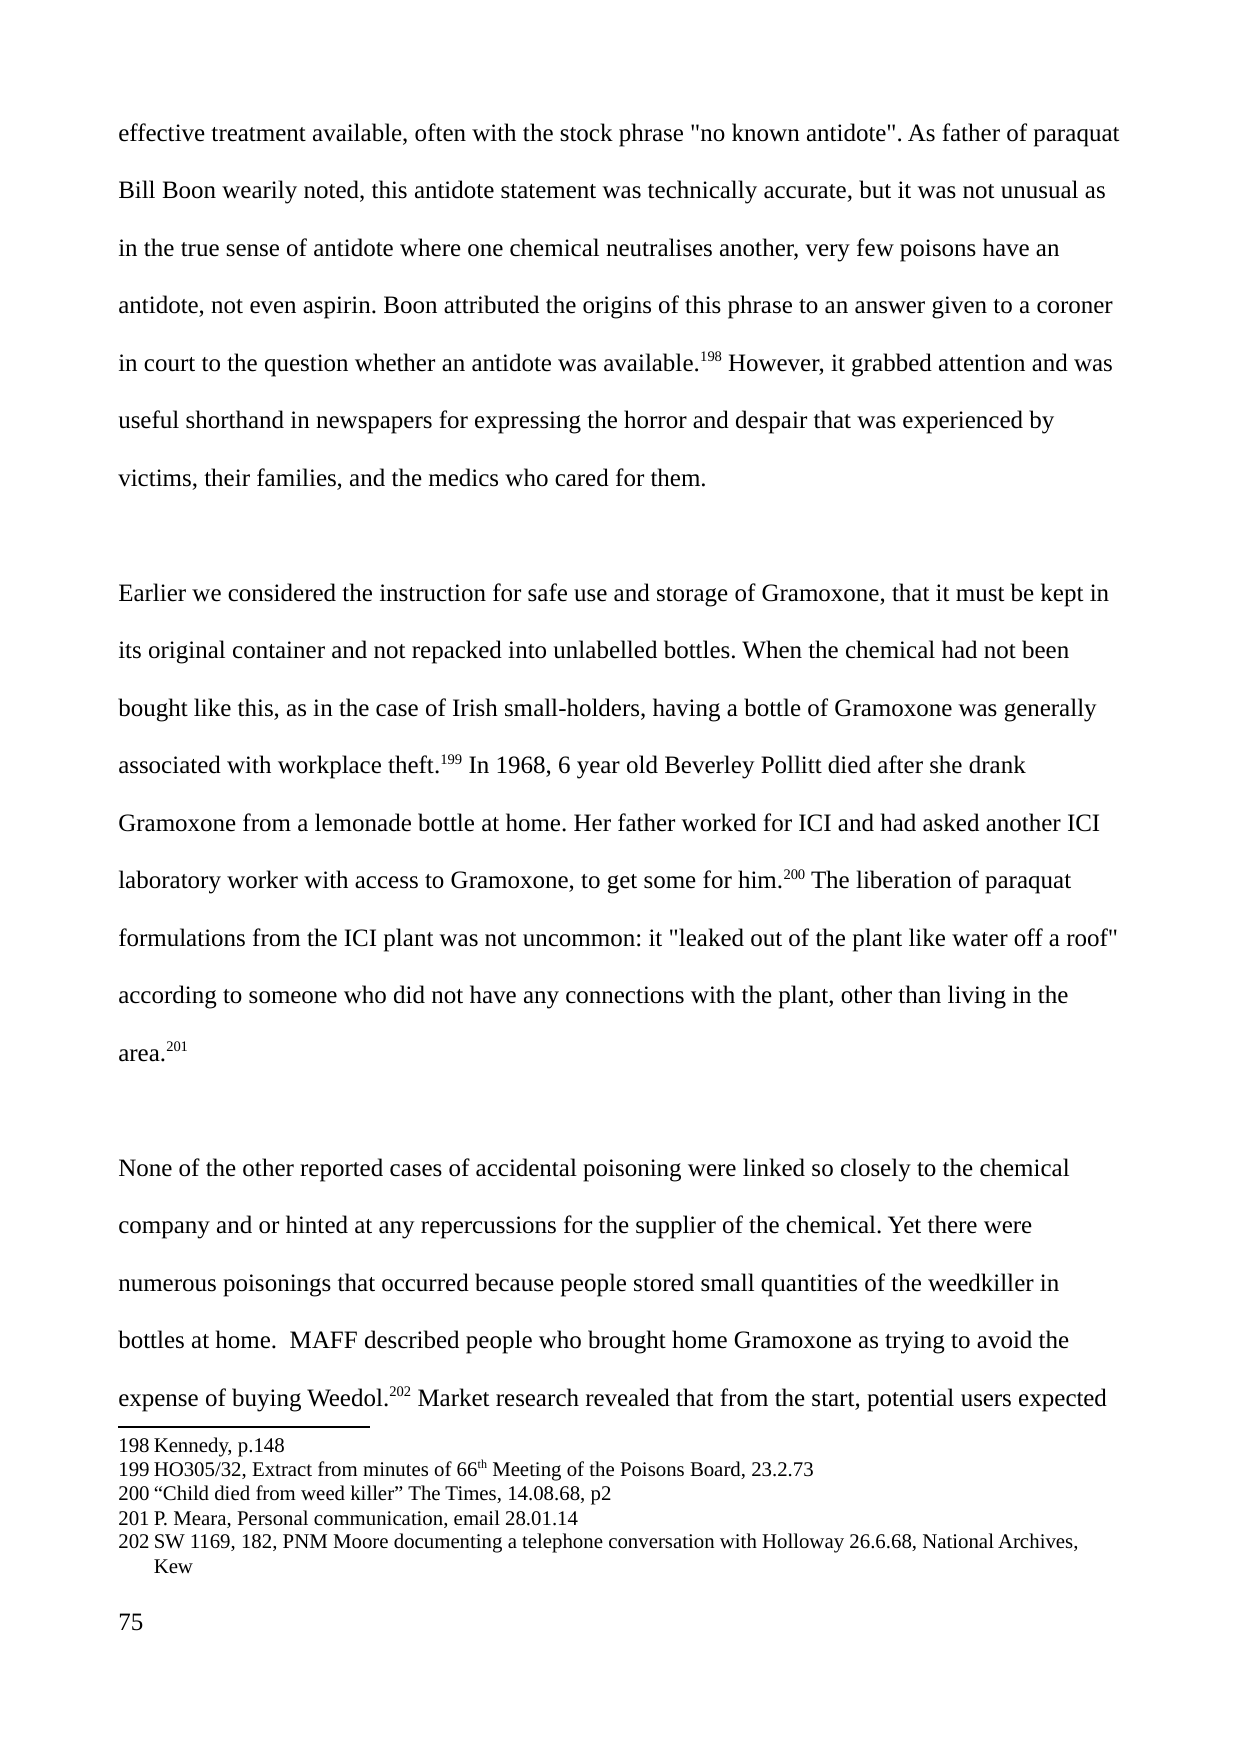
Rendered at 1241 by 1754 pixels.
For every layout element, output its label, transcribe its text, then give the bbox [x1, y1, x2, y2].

text SW 1169, 182, PNM Moore documenting a telephone conversation with Holloway 26.6.68, National Archives, Kew [118, 1529, 1122, 1578]
text Earlier we considered the instruction for safe use and storage of Gramoxone, that it must be kept in its original container and not repacked into unlabelled bottles. When the chemical had not been bought like this, as in the case of Irish small-holders, having a bottle of Gramoxone was generally associated with workplace theft. In 1968, 6 year old Beverley Pollitt died after she drank Gramoxone from a lemonade bottle at home. Her father worked for ICI and had asked another ICI laboratory worker with access to Gramoxone, to get some for him. The liberation of paraquat formulations from the ICI plant was not uncommon: it "leaked out of the plant like water off a roof" according to someone who did not have any connections with the plant, other than living in the area. [118, 578, 1122, 1067]
text P. Meara, Personal communication, email 28.01.14 [118, 1505, 1122, 1529]
text Kennedy, p.148 [118, 1433, 1122, 1457]
text HO305/32, Extract from minutes of 66th Meeting of the Poisons Board, 23.2.73 [118, 1457, 1122, 1481]
text effective treatment available, often with the stock phrase "no known antidote". As father of paraquat Bill Boon wearily noted, this antidote statement was technically accurate, but it was not unusual as in the true sense of antidote where one chemical neutralises another, very few poisons have an antidote, not even aspirin. Boon attributed the origins of this phrase to an answer given to a coroner in court to the question whether an antidote was available. However, it grabbed attention and was useful shorthand in newspapers for expressing the horror and despair that was experienced by victims, their families, and the medics who cared for them. [118, 118, 1122, 492]
text “Child died from weed killer” The Times, 14.08.68, p2 [118, 1481, 1122, 1505]
text None of the other reported cases of accidental poisoning were linked so closely to the chemical company and or hinted at any repercussions for the supplier of the chemical. Yet there were numerous poisonings that occurred because people stored small quantities of the weedkiller in bottles at home. MAFF described people who brought home Gramoxone as trying to avoid the expense of buying Weedol. Market research revealed that from the start, potential users expected [118, 1153, 1122, 1412]
